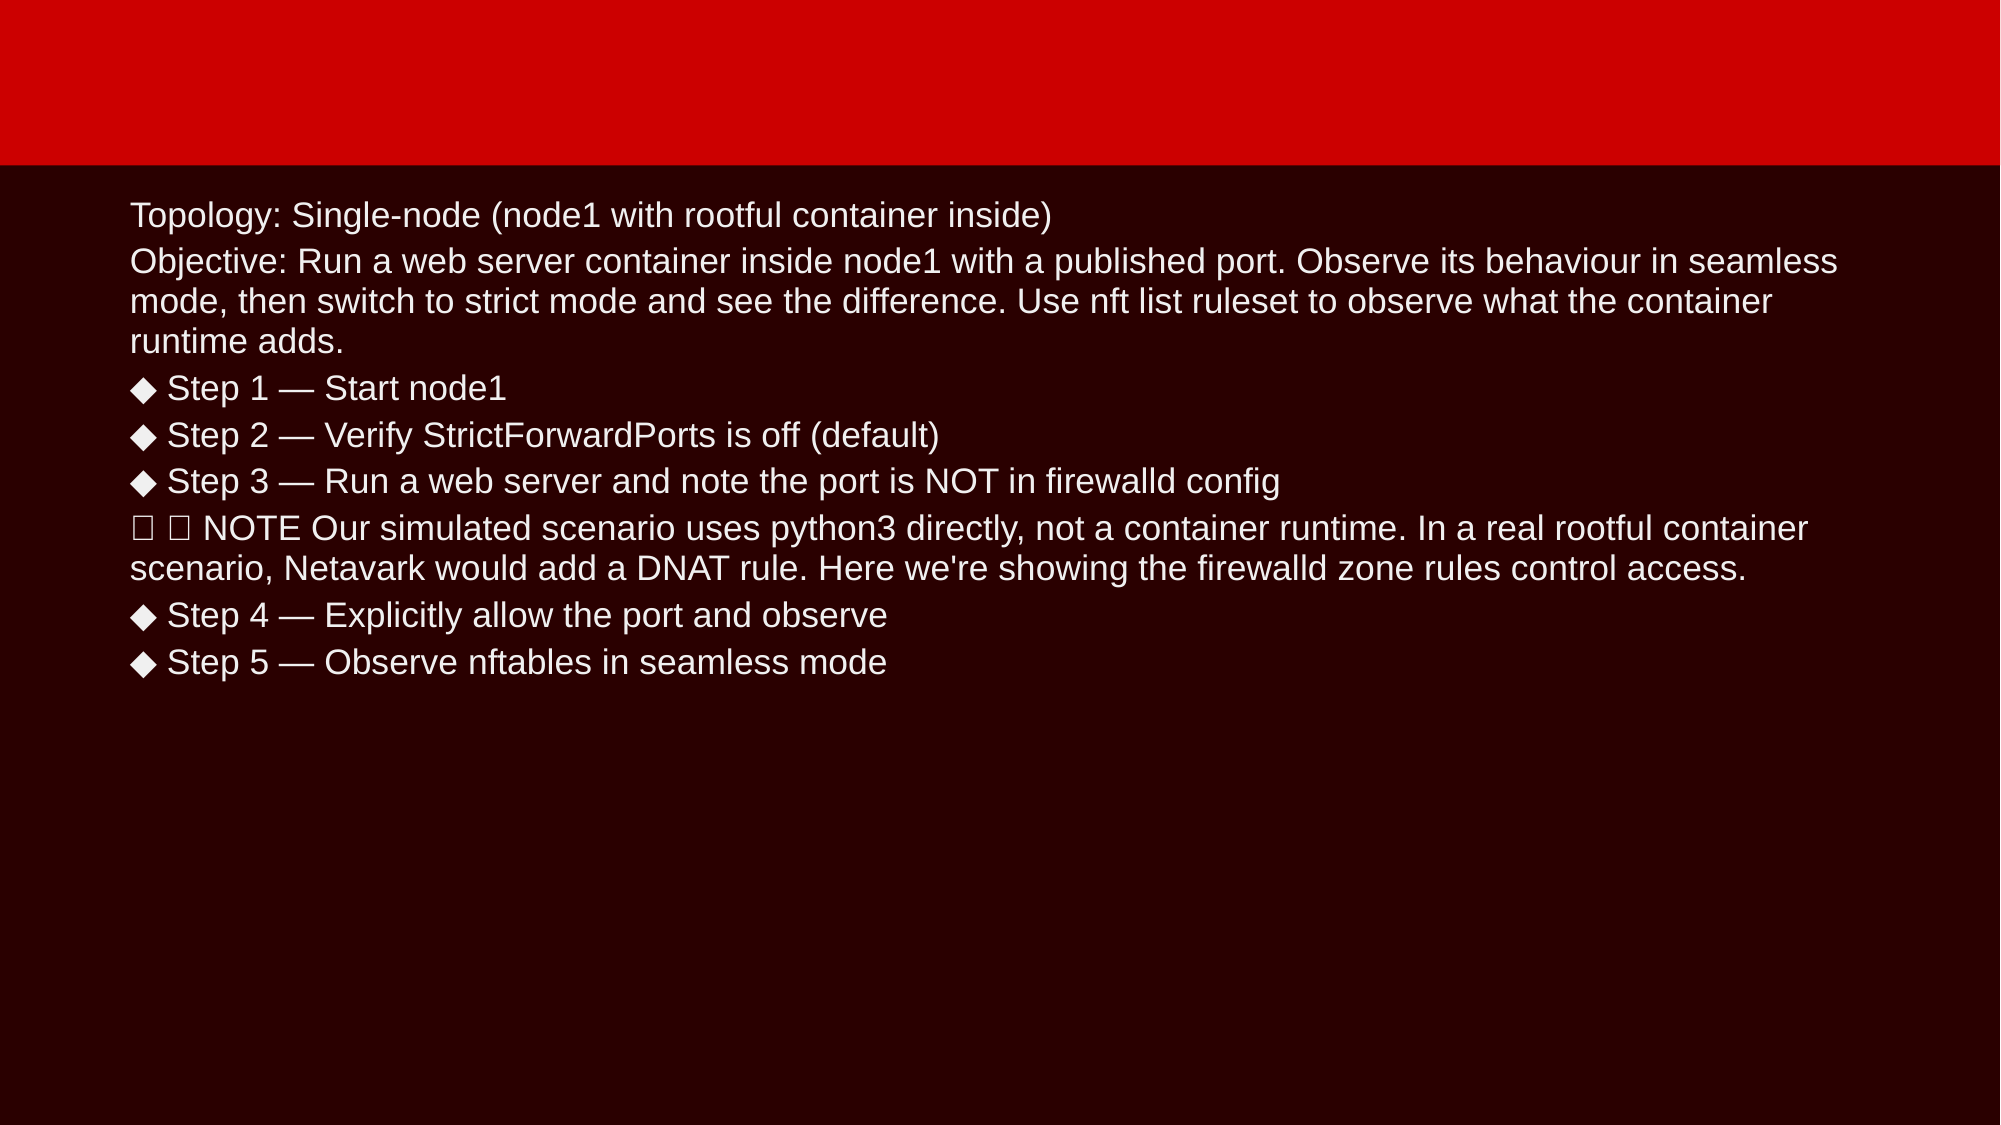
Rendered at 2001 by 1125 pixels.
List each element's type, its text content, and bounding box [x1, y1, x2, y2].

text_box Topology: Single-node (node1 with rootful container inside) Objective: Run a web server container inside node1 with a published port. Observe its behaviour in seamless mode, then switch to strict mode and see the difference. Use nft list ruleset to observe what the container runtime adds. ◆ Step 1 — Start node1 ◆ Step 2 — Verify StrictForwardPorts is off (default) ◆ Step 3 — Run a web server and note the port is NOT in firewalld config 💡 📝 NOTE Our simulated scenario uses python3 directly, not a container runtime. In a real rootful container scenario, Netavark would add a DNAT rule. Here we're showing the firewalld zone rules control access. ◆ Step 4 — Explicitly allow the port and observe ◆ Step 5 — Observe nftables in seamless mode [88, 183, 1912, 1099]
text_box 🔧 Lab 8 — Seamless vs Strict Mode Comparison [0, 0, 2001, 166]
